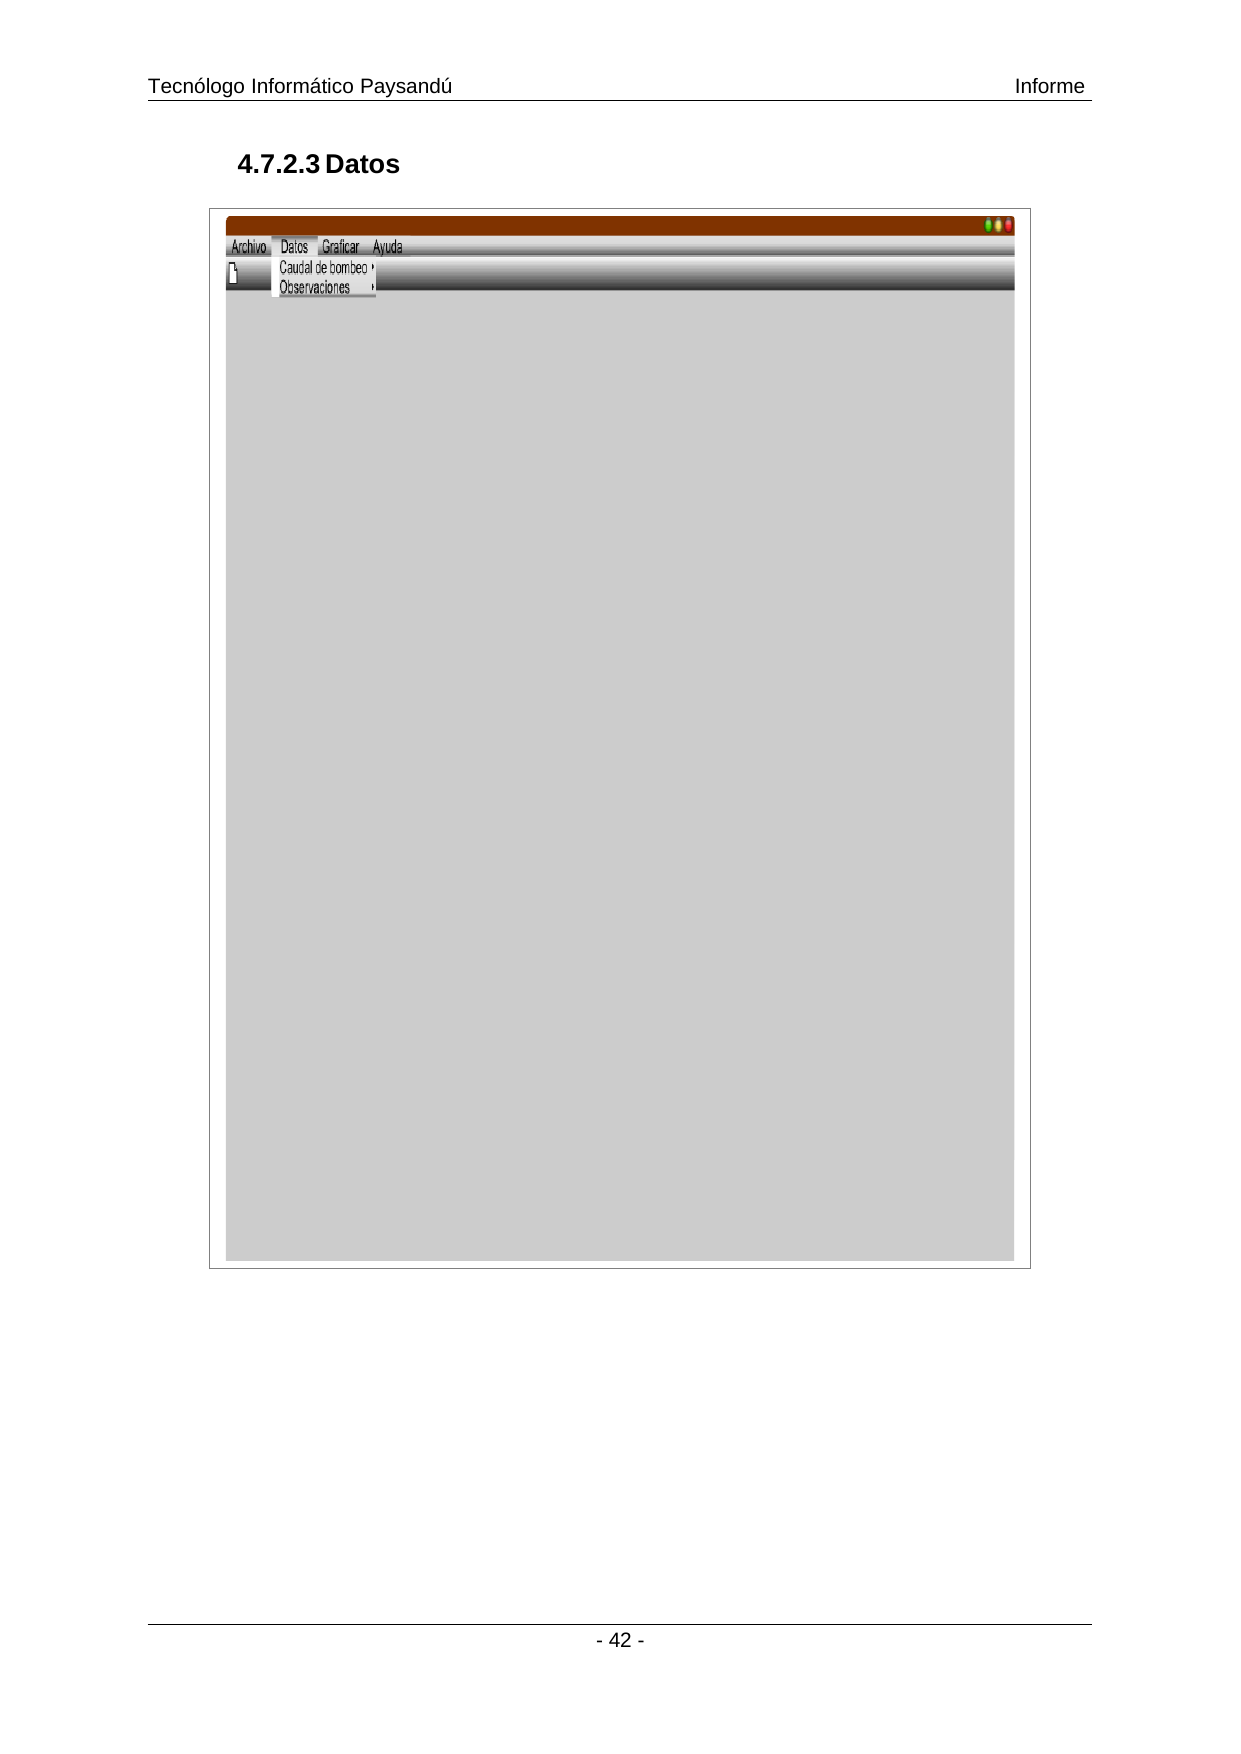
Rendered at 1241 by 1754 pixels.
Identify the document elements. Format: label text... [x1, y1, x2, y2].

subtitle Datos [237, 148, 1092, 179]
picture [225, 216, 1015, 1261]
